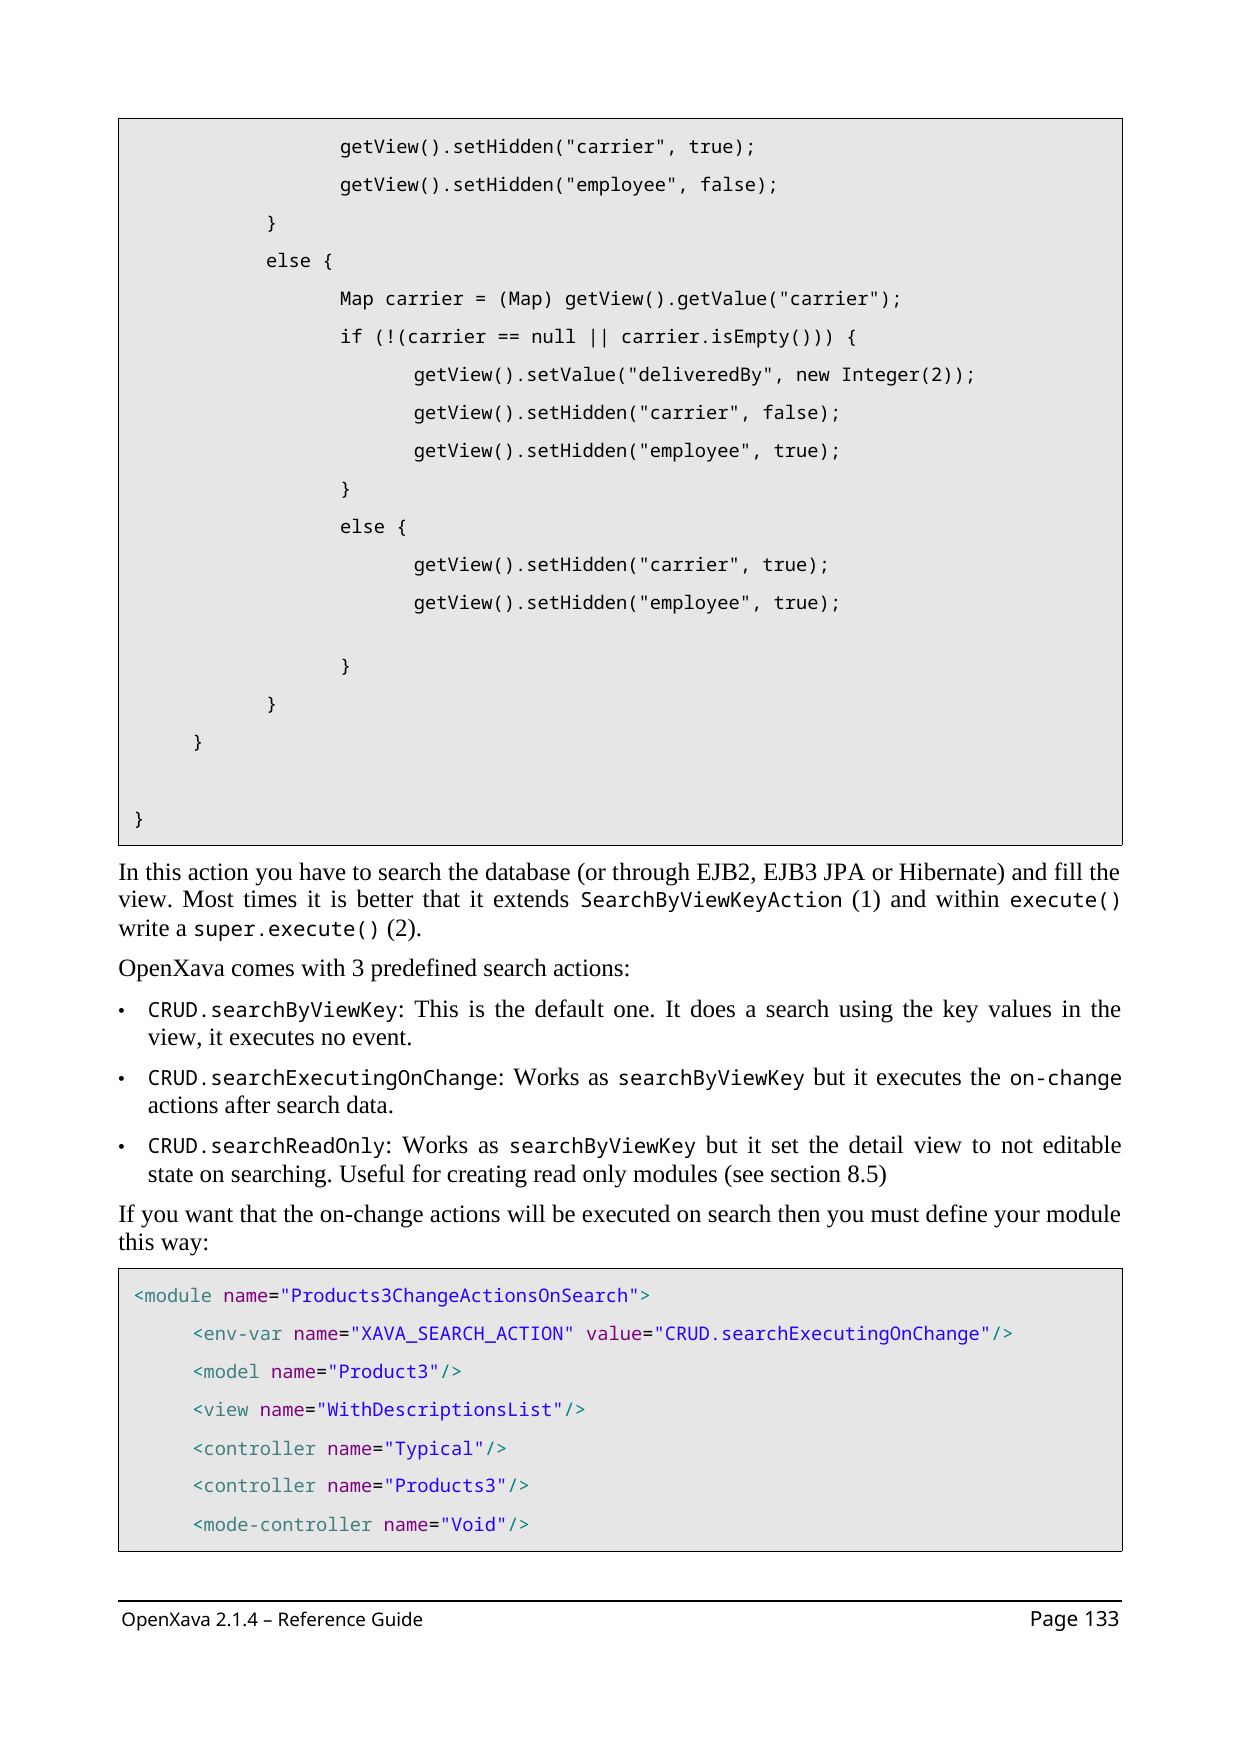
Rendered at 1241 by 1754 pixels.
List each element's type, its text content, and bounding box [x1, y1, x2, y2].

text } [119, 194, 1122, 232]
text } [119, 676, 1122, 714]
text getView().setHidden("carrier", true); [119, 119, 1122, 156]
list CRUD.searchReadOnly: Works as searchByViewKey but it set the detail view to not editable state on searching. Useful for creating read only modules (see section 8.5) [118, 1132, 1122, 1187]
text getView().setHidden("carrier", false); [119, 384, 1122, 422]
text <controller name="Products3"/> [119, 1458, 1122, 1496]
list CRUD.searchByViewKey: This is the default one. It does a search using the key values in the view, it executes no event. [118, 995, 1122, 1051]
text getView().setHidden("carrier", true); [119, 536, 1122, 574]
text <module name="Products3ChangeActionsOnSearch"> [119, 1269, 1122, 1306]
text If you want that the on-change actions will be executed on search then you must define your module this way: [118, 1200, 1122, 1255]
text <mode-controller name="Void"/> [119, 1496, 1122, 1551]
text } [119, 714, 1122, 752]
text In this action you have to search the database (or through EJB2, EJB3 JPA or Hibernate) and fill the view. Most times it is better that it extends SearchByViewKeyAction (1) and within execute() write a super.execute() (2). [118, 858, 1122, 942]
text if (!(carrier == null || carrier.isEmpty())) { [119, 308, 1122, 346]
text <view name="WithDescriptionsList"/> [119, 1382, 1122, 1420]
text <env-var name="XAVA_SEARCH_ACTION" value="CRUD.searchExecutingOnChange"/> [119, 1306, 1122, 1344]
text getView().setHidden("employee", true); [119, 422, 1122, 460]
text getView().setHidden("employee", false); [119, 156, 1122, 194]
text else { [119, 498, 1122, 536]
text OpenXava comes with 3 predefined search actions: [118, 954, 1122, 982]
text Map carrier = (Map) getView().getValue("carrier"); [119, 270, 1122, 308]
text <controller name="Typical"/> [119, 1420, 1122, 1458]
text <model name="Product3"/> [119, 1344, 1122, 1382]
text getView().setHidden("employee", true); [119, 574, 1122, 638]
text } [119, 638, 1122, 676]
text getView().setValue("deliveredBy", new Integer(2)); [119, 346, 1122, 384]
list CRUD.searchExecutingOnChange: Works as searchByViewKey but it executes the on-change actions after search data. [118, 1063, 1122, 1119]
text } [119, 790, 1122, 845]
text else { [119, 232, 1122, 270]
text } [119, 460, 1122, 498]
